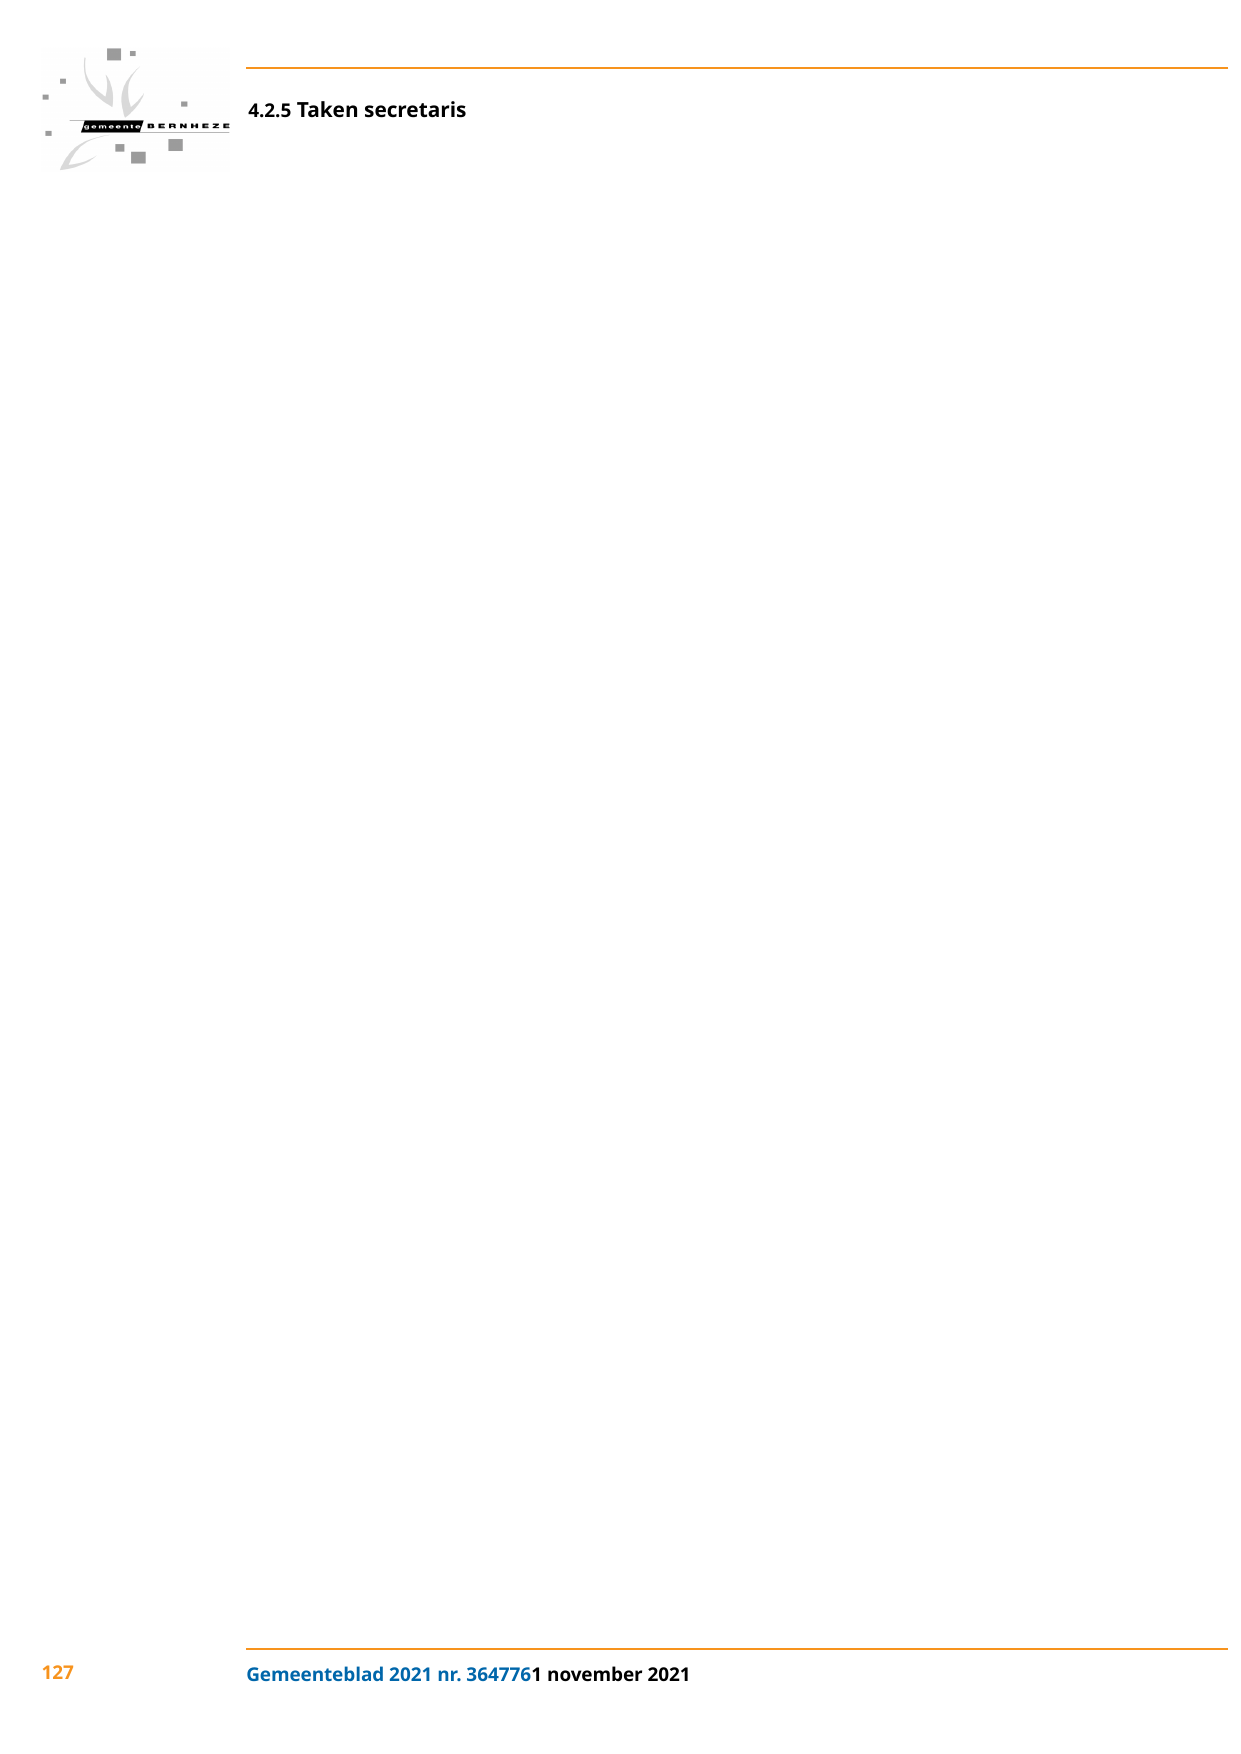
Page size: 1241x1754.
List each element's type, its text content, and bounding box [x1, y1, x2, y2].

picture [41, 47, 231, 172]
text 4.2.5 Taken secretaris [248, 95, 1152, 123]
